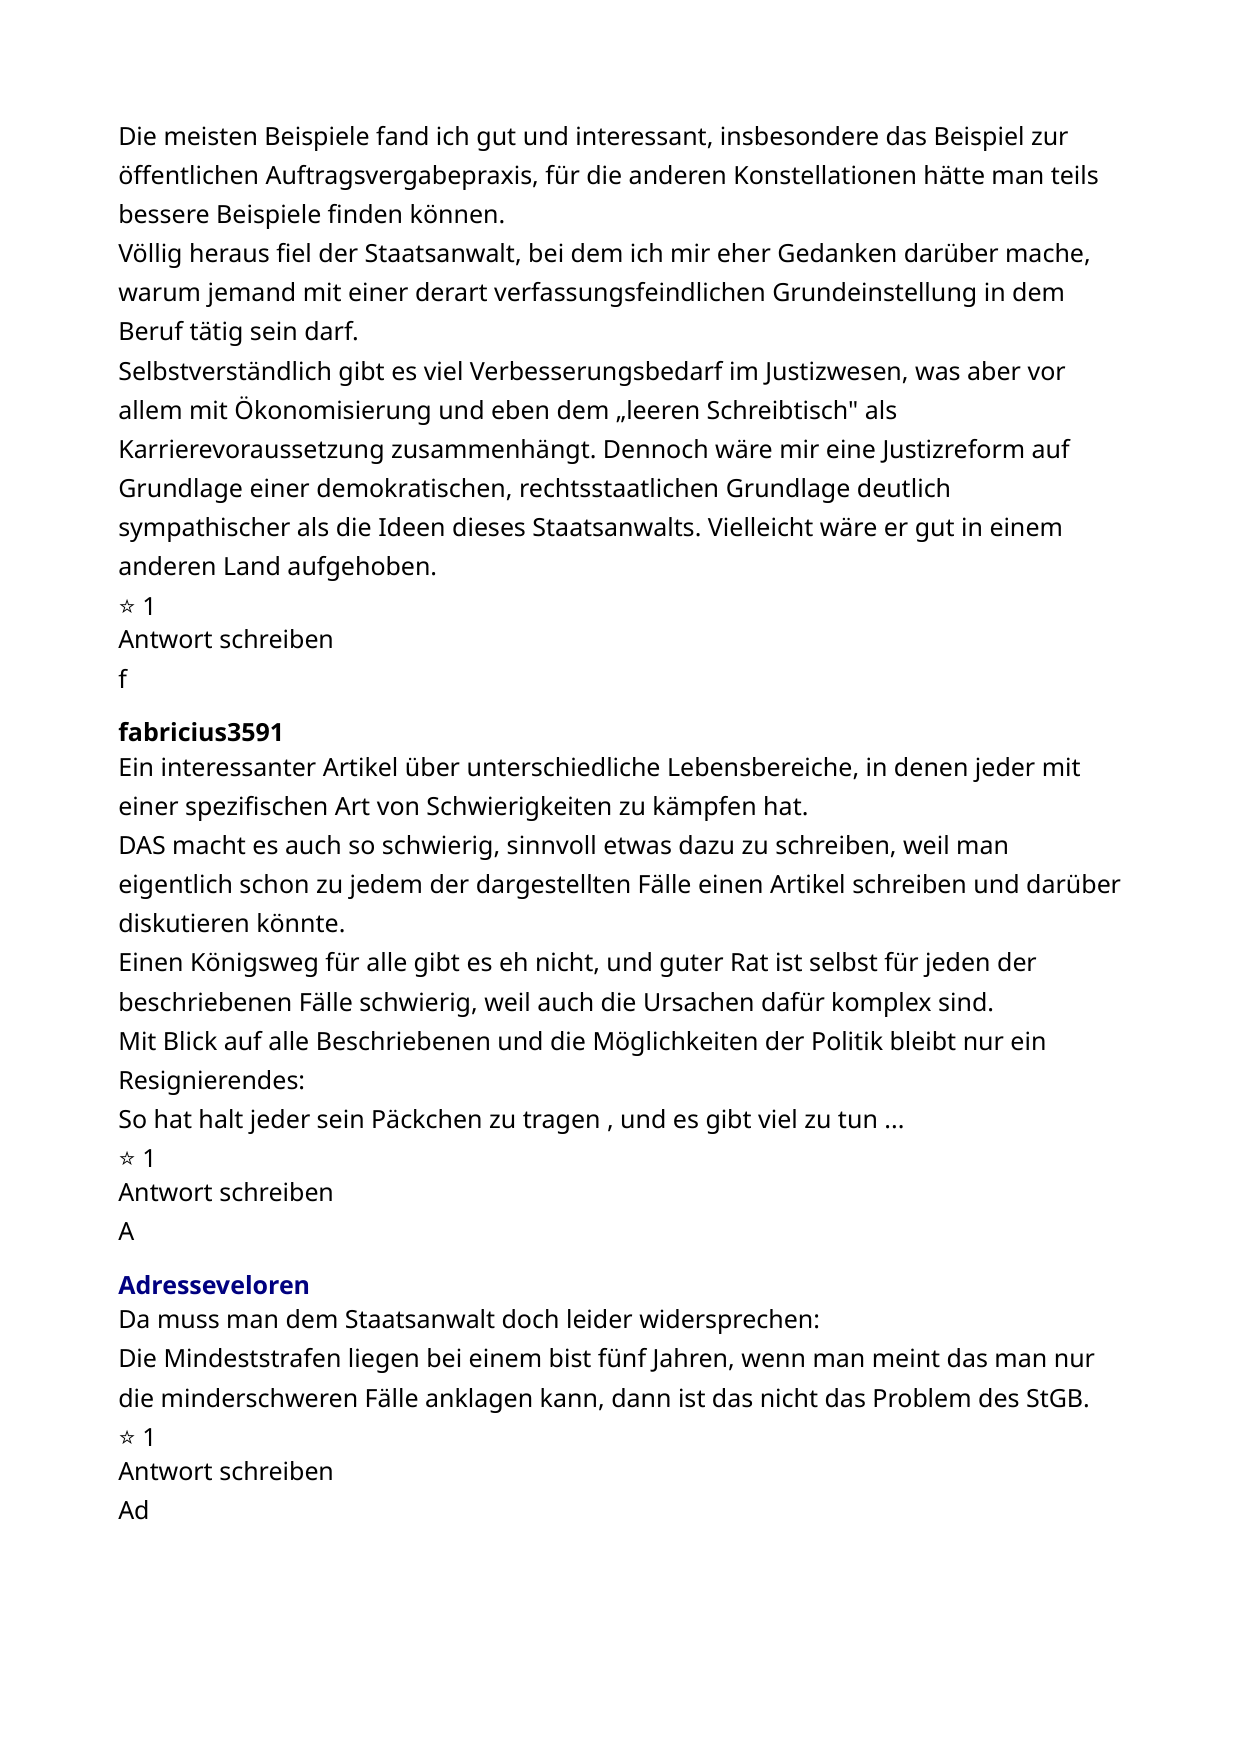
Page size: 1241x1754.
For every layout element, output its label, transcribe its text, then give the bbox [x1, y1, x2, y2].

text Ad [118, 1493, 1122, 1527]
text Völlig heraus fiel der Staatsanwalt, bei dem ich mir eher Gedanken darüber mache, warum jemand mit einer derart verfassungsfeindlichen Grundeinstellung in dem Beruf tätig sein darf. [118, 236, 1122, 348]
text Da muss man dem Staatsanwalt doch leider widersprechen: [118, 1302, 1122, 1336]
subtitle Adresseveloren [118, 1268, 1122, 1302]
text Die meisten Beispiele fand ich gut und interessant, insbesondere das Beispiel zur öffentlichen Auftragsvergabepraxis, für die anderen Konstellationen hätte man teils bessere Beispiele finden können. [118, 118, 1122, 231]
text Antwort schreiben [118, 1175, 1122, 1209]
text A [118, 1214, 1122, 1248]
text ⭐️ 1 [118, 1141, 1122, 1175]
text Antwort schreiben [118, 622, 1122, 656]
text Mit Blick auf alle Beschriebenen und die Möglichkeiten der Politik bleibt nur ein Resignierendes: So hat halt jeder sein Päckchen zu tragen , und es gibt viel zu tun ... [118, 1023, 1122, 1136]
subtitle fabricius3591 [118, 715, 1122, 749]
text ⭐️ 1 [118, 1419, 1122, 1453]
text Antwort schreiben [118, 1453, 1122, 1487]
text Die Mindeststrafen liegen bei einem bist fünf Jahren, wenn man meint das man nur die minderschweren Fälle anklagen kann, dann ist das nicht das Problem des StGB. [118, 1341, 1122, 1414]
text f [118, 661, 1122, 695]
text Ein interessanter Artikel über unterschiedliche Lebensbereiche, in denen jeder mit einer spezifischen Art von Schwierigkeiten zu kämpfen hat. DAS macht es auch so schwierig, sinnvoll etwas dazu zu schreiben, weil man eigentlich schon zu jedem der dargestellten Fälle einen Artikel schreiben und darüber diskutieren könnte. Einen Königsweg für alle gibt es eh nicht, und guter Rat ist selbst für jeden der beschriebenen Fälle schwierig, weil auch die Ursachen dafür komplex sind. [118, 749, 1122, 1018]
text Selbstverständlich gibt es viel Verbesserungsbedarf im Justizwesen, was aber vor allem mit Ökonomisierung und eben dem „leeren Schreibtisch" als Karrierevoraussetzung zusammenhängt. Dennoch wäre mir eine Justizreform auf Grundlage einer demokratischen, rechtsstaatlichen Grundlage deutlich sympathischer als die Ideen dieses Staatsanwalts. Vielleicht wäre er gut in einem anderen Land aufgehoben. [118, 353, 1122, 583]
text ⭐️ 1 [118, 588, 1122, 622]
